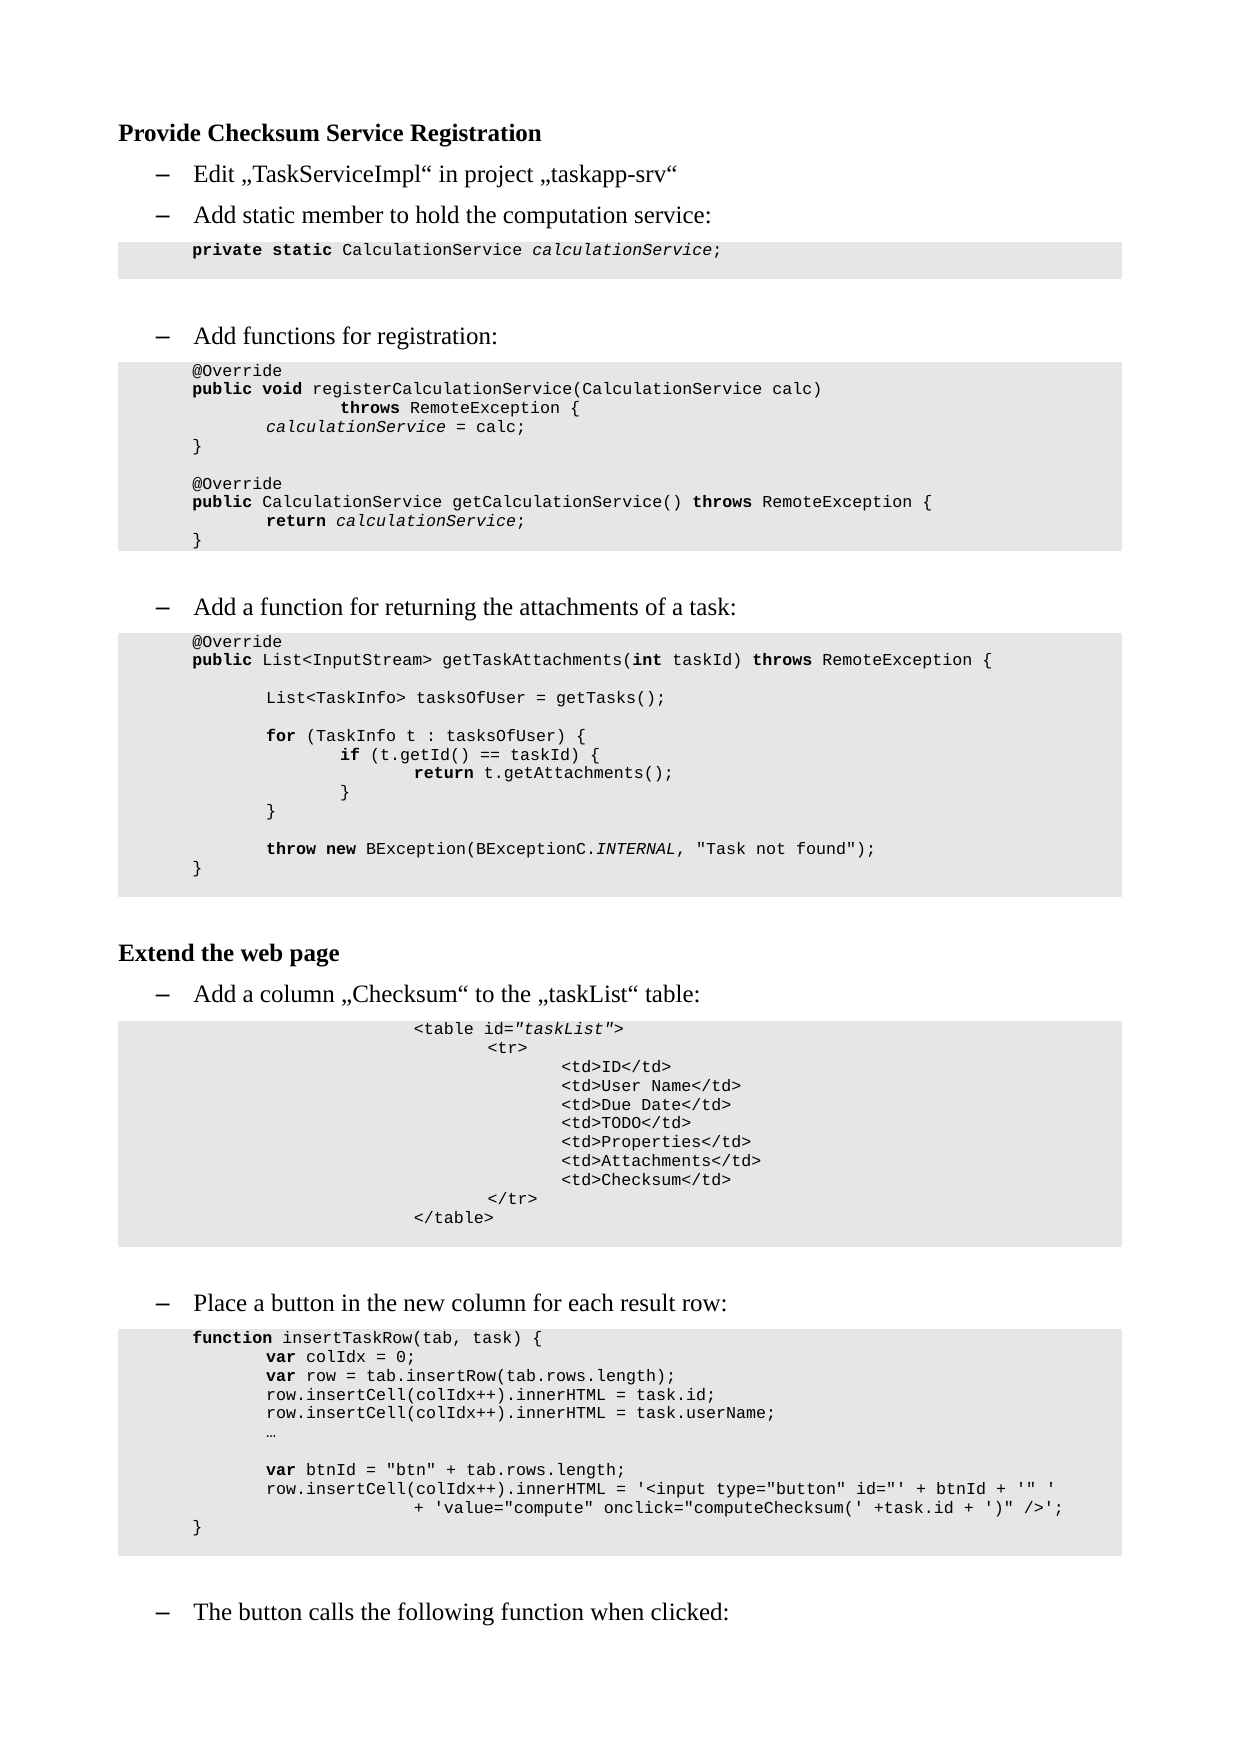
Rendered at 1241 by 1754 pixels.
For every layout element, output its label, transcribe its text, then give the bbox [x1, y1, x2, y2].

text return t.getAttachments(); [118, 765, 1122, 784]
text <table id="taskList"> [118, 1021, 1122, 1040]
text + 'value="compute" onclick="computeChecksum(' +task.id + ')" />'; [118, 1499, 1122, 1518]
text } [118, 437, 1122, 456]
text return calculationService; [118, 513, 1122, 532]
list Add functions for registration: [156, 321, 1122, 349]
text } [118, 1518, 1122, 1537]
text </tr> [118, 1191, 1122, 1209]
text <td>Due Date</td> [118, 1096, 1122, 1115]
text var btnId = "btn" + tab.rows.length; [118, 1462, 1122, 1480]
text public CalculationService getCalculationService() throws RemoteException { [118, 494, 1122, 513]
list The button calls the following function when clicked: [156, 1597, 1122, 1626]
text <td>ID</td> [118, 1058, 1122, 1077]
text } [118, 803, 1122, 822]
list Add static member to hold the computation service: [156, 201, 1122, 229]
text function insertTaskRow(tab, task) { [118, 1329, 1122, 1348]
text @Override [118, 633, 1122, 652]
text <td>TODO</td> [118, 1115, 1122, 1134]
text var colIdx = 0; [118, 1348, 1122, 1367]
text throws RemoteException { [118, 400, 1122, 419]
text public void registerCalculationService(CalculationService calc) [118, 381, 1122, 400]
text @Override [118, 475, 1122, 494]
text row.insertCell(colIdx++).innerHTML = task.userName; [118, 1405, 1122, 1424]
text Extend the web page [118, 938, 1122, 967]
text private static CalculationService calculationService; [118, 242, 1122, 261]
list Place a button in the new column for each result row: [156, 1288, 1122, 1317]
text <td>Attachments</td> [118, 1153, 1122, 1172]
text <td>Properties</td> [118, 1134, 1122, 1153]
text <td>User Name</td> [118, 1077, 1122, 1096]
list Add a function for returning the attachments of a task: [156, 592, 1122, 621]
text if (t.getId() == taskId) { [118, 746, 1122, 765]
text List<TaskInfo> tasksOfUser = getTasks(); [118, 690, 1122, 708]
text Provide Checksum Service Registration [118, 118, 1122, 147]
text } [118, 859, 1122, 878]
text public List<InputStream> getTaskAttachments(int taskId) throws RemoteException { [118, 652, 1122, 671]
text } [118, 532, 1122, 551]
text <td>Checksum</td> [118, 1172, 1122, 1191]
text } [118, 784, 1122, 803]
text </table> [118, 1209, 1122, 1228]
text row.insertCell(colIdx++).innerHTML = task.id; [118, 1386, 1122, 1405]
text … [118, 1424, 1122, 1443]
text for (TaskInfo t : tasksOfUser) { [118, 727, 1122, 746]
list Add a column „Checksum“ to the „taskList“ table: [156, 979, 1122, 1008]
list Edit „TaskServiceImpl“ in project „taskapp-srv“ [156, 159, 1122, 188]
text calculationService = calc; [118, 419, 1122, 437]
text row.insertCell(colIdx++).innerHTML = '<input type="button" id="' + btnId + '" ' [118, 1480, 1122, 1499]
text var row = tab.insertRow(tab.rows.length); [118, 1367, 1122, 1386]
text <tr> [118, 1040, 1122, 1058]
text @Override [118, 362, 1122, 381]
text throw new BException(BExceptionC.INTERNAL, "Task not found"); [118, 841, 1122, 859]
